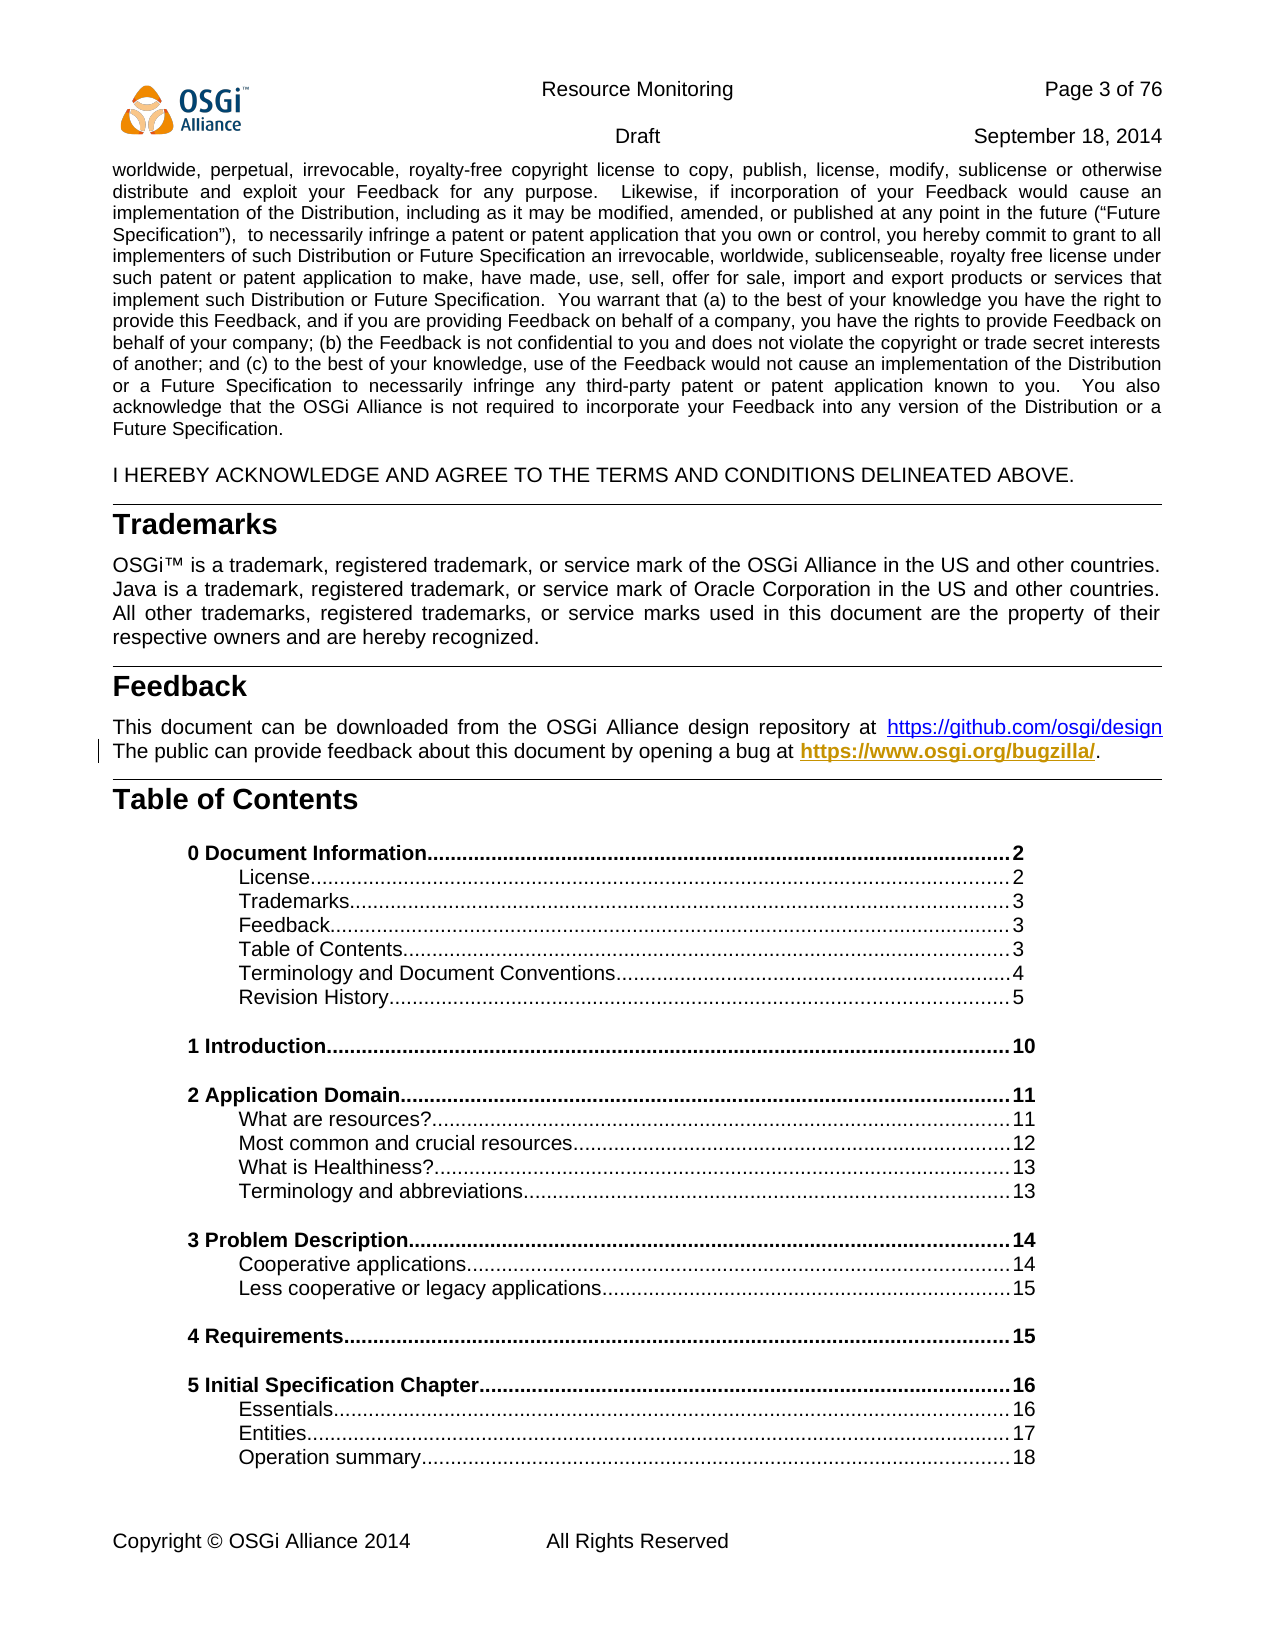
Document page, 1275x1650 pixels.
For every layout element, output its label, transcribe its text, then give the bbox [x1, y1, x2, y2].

text Trademarks 3 [232, 889, 1162, 913]
text What are resources? 11 [232, 1107, 1162, 1131]
text Terminology and Document Conventions 4 [232, 961, 1162, 985]
text 2 Application Domain 11 [187, 1083, 1162, 1107]
text 5 Initial Specification Chapter 16 [187, 1373, 1162, 1397]
text 4 Requirements 15 [187, 1324, 1162, 1348]
subtitle Feedback [112, 667, 1162, 702]
text Operation summary 18 [232, 1445, 1162, 1469]
text Cooperative applications 14 [232, 1251, 1162, 1275]
text Feedback 3 [232, 913, 1162, 937]
picture [113, 78, 257, 142]
text OSGi™ is a trademark, registered trademark, or service mark of the OSGi Alliance in the US and other countries. Java is a trademark, registered trademark, or service mark of Oracle Corporation in the US and other countries. All other trademarks, registered trademarks, or service marks used in this document are the property of their respective owners and are hereby recognized. [112, 553, 1162, 649]
text License 2 [232, 865, 1162, 889]
text Essentials 16 [232, 1397, 1162, 1421]
text 3 Problem Description 14 [187, 1227, 1162, 1251]
text This document can be downloaded from the OSGi Alliance design repository at https://github.com/osgi/design The public can provide feedback about this document by opening a bug at https://www.osgi.org/bugzilla/. [112, 715, 1162, 763]
text Terminology and abbreviations 13 [232, 1178, 1162, 1202]
text 0 Document Information 2 [187, 841, 1162, 865]
text worldwide, perpetual, irrevocable, royalty-free copyright license to copy, publish, license, modify, sublicense or otherwise distribute and exploit your Feedback for any purpose. Likewise, if incorporation of your Feedback would cause an implementation of the Distribution, including as it may be modified, amended, or published at any point in the future (“Future Specification”), to necessarily infringe a patent or patent application that you own or control, you hereby commit to grant to all implementers of such Distribution or Future Specification an irrevocable, worldwide, sublicenseable, royalty free license under such patent or patent application to make, have made, use, sell, offer for sale, import and export products or services that implement such Distribution or Future Specification. You warrant that (a) to the best of your knowledge you have the right to provide this Feedback, and if you are providing Feedback on behalf of a company, you have the rights to provide Feedback on behalf of your company; (b) the Feedback is not confidential to you and does not violate the copyright or trade secret interests of another; and (c) to the best of your knowledge, use of the Feedback would not cause an implementation of the Distribution or a Future Specification to necessarily infringe any third-party patent or patent application known to you. You also acknowledge that the OSGi Alliance is not required to incorporate your Feedback into any version of the Distribution or a Future Specification. [112, 159, 1162, 439]
subtitle Table of Contents [112, 780, 1162, 816]
subtitle Trademarks [112, 505, 1162, 541]
text Revision History 5 [232, 985, 1162, 1009]
text Most common and crucial resources 12 [232, 1131, 1162, 1154]
text 1 Introduction 10 [187, 1034, 1162, 1058]
text Less cooperative or legacy applications 15 [232, 1275, 1162, 1299]
text What is Healthiness? 13 [232, 1154, 1162, 1178]
text Table of Contents 3 [232, 937, 1162, 961]
text Entities 17 [232, 1421, 1162, 1445]
text I HEREBY ACKNOWLEDGE AND AGREE TO THE TERMS AND CONDITIONS DELINEATED ABOVE. [112, 463, 1162, 487]
